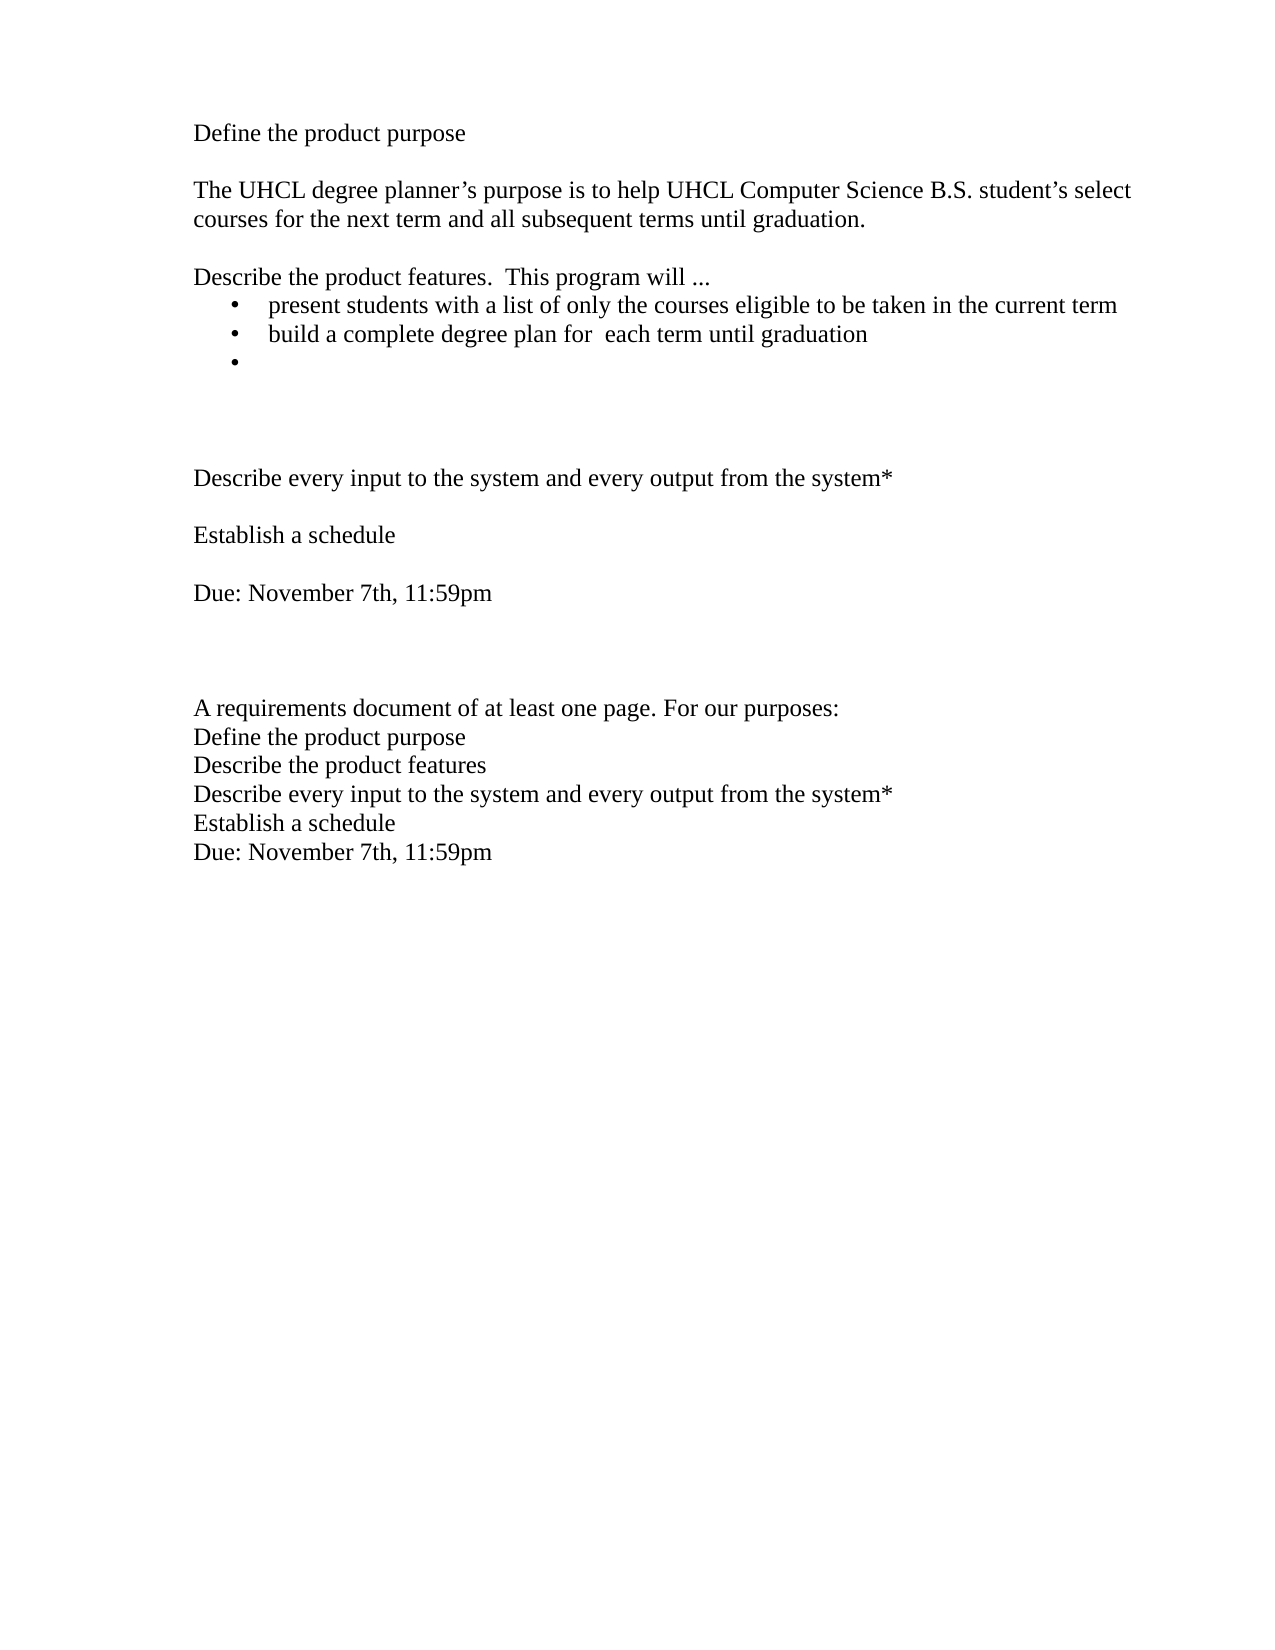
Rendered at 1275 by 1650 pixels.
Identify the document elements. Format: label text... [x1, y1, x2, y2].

list Establish a schedule [193, 808, 1157, 837]
list Due: November 7th, 11:59pm [193, 837, 1157, 866]
list Define the product purpose [193, 722, 1157, 751]
list Describe every input to the system and every output from the system* [193, 779, 1157, 808]
list Describe the product features [193, 751, 1157, 779]
list Describe the product features. This program will ... [193, 262, 1157, 291]
list Establish a schedule [193, 521, 1157, 549]
list A requirements document of at least one page. For our purposes: [193, 693, 1157, 722]
list Describe every input to the system and every output from the system* [193, 463, 1157, 492]
list The UHCL degree planner’s purpose is to help UHCL Computer Science B.S. student’s select courses for the next term and all subsequent terms until graduation. [193, 176, 1157, 233]
list present students with a list of only the courses eligible to be taken in the current term [231, 291, 1157, 319]
list Define the product purpose [193, 118, 1157, 147]
list build a complete degree plan for each term until graduation [231, 319, 1157, 348]
list Due: November 7th, 11:59pm [193, 578, 1157, 607]
